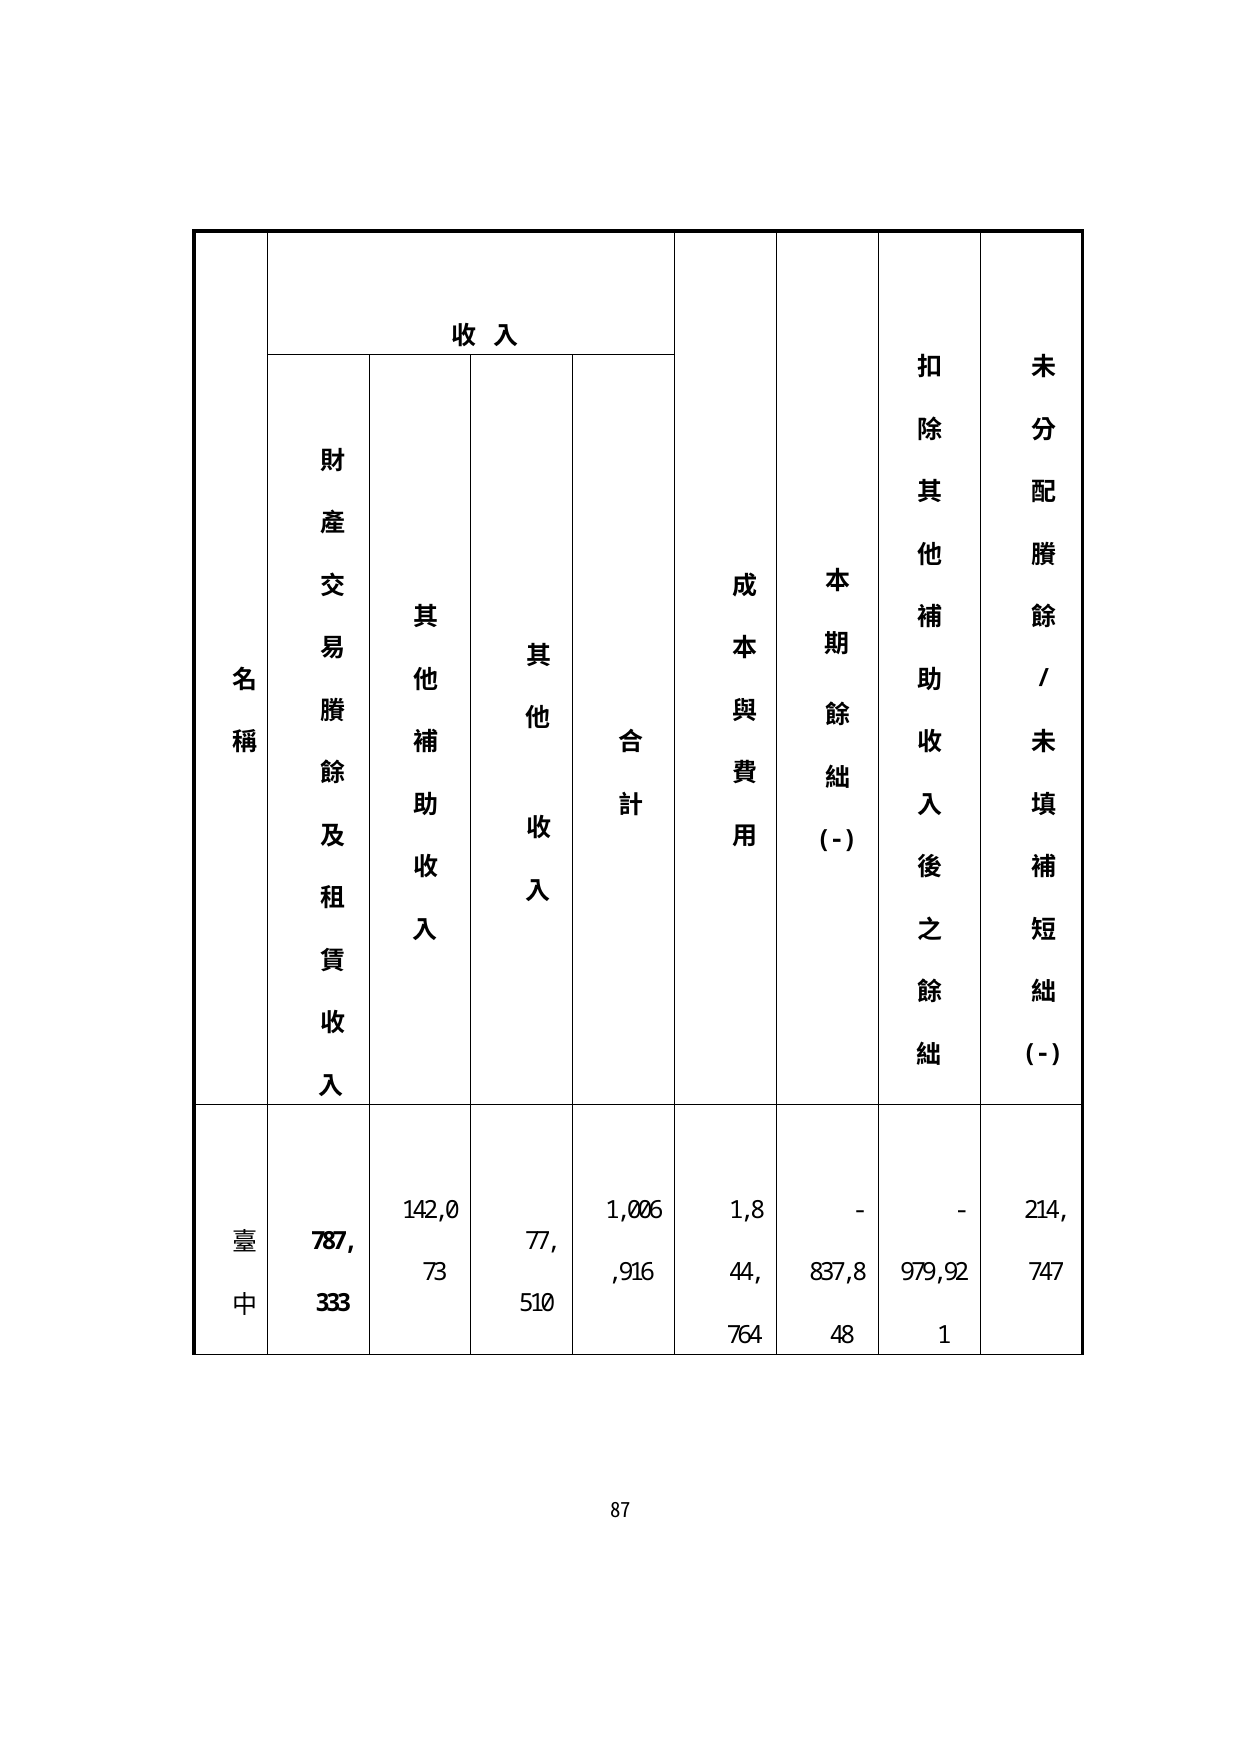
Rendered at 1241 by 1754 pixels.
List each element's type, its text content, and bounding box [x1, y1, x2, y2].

table_cell 臺中 [196, 1105, 267, 1354]
table_cell -979,921 [879, 1105, 980, 1354]
table_cell -837,848 [777, 1105, 878, 1354]
table_header 本期 餘絀(-) [777, 233, 878, 1104]
table_cell 142,073 [370, 1105, 470, 1354]
table_cell 787,333 [268, 1105, 369, 1354]
table_cell 214,747 [981, 1105, 1081, 1354]
table_header 收入 [268, 233, 674, 354]
table_cell 其他 收入 [471, 355, 572, 1104]
table_header 未分配賸餘/未填補短絀(-) [981, 233, 1081, 1104]
table_cell 1,006,916 [573, 1105, 674, 1354]
table_cell 合計 [573, 355, 674, 1104]
table_header 成本與費用 [675, 233, 776, 1104]
table_header 扣除其他補助收入後之餘絀 [879, 233, 980, 1104]
table_cell 1,844,764 [675, 1105, 776, 1354]
table_cell 財產交易賸餘及租賃收入 [268, 355, 369, 1104]
table_header 名稱 [196, 233, 267, 1104]
table_cell 其他補助收入 [370, 355, 470, 1104]
table_cell 77,510 [471, 1105, 572, 1354]
